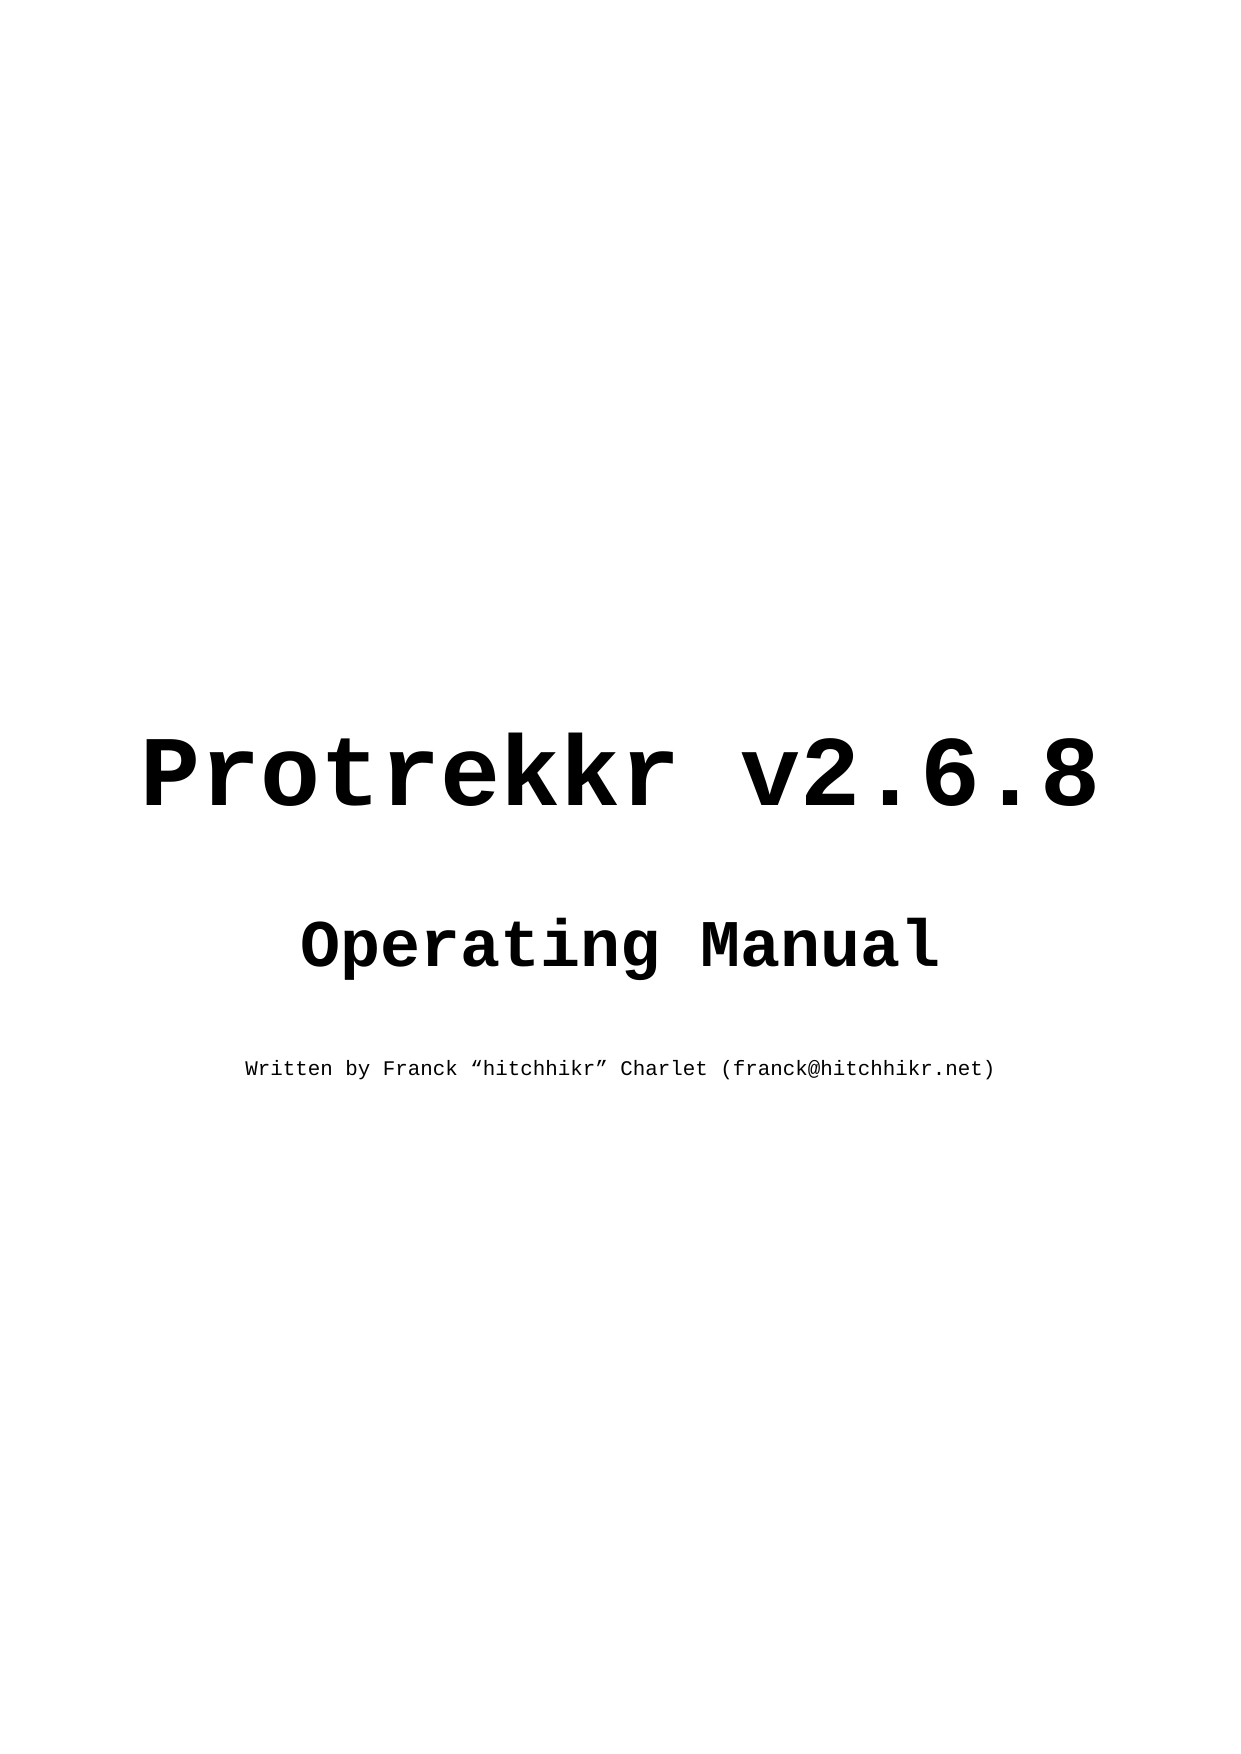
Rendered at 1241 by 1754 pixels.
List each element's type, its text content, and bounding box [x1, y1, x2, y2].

text Operating Manual [118, 911, 1122, 987]
text Written by Franck “hitchhikr” Charlet (franck@hitchhikr.net) [118, 1058, 1122, 1081]
text Protrekkr v2.6.8 [118, 722, 1122, 836]
